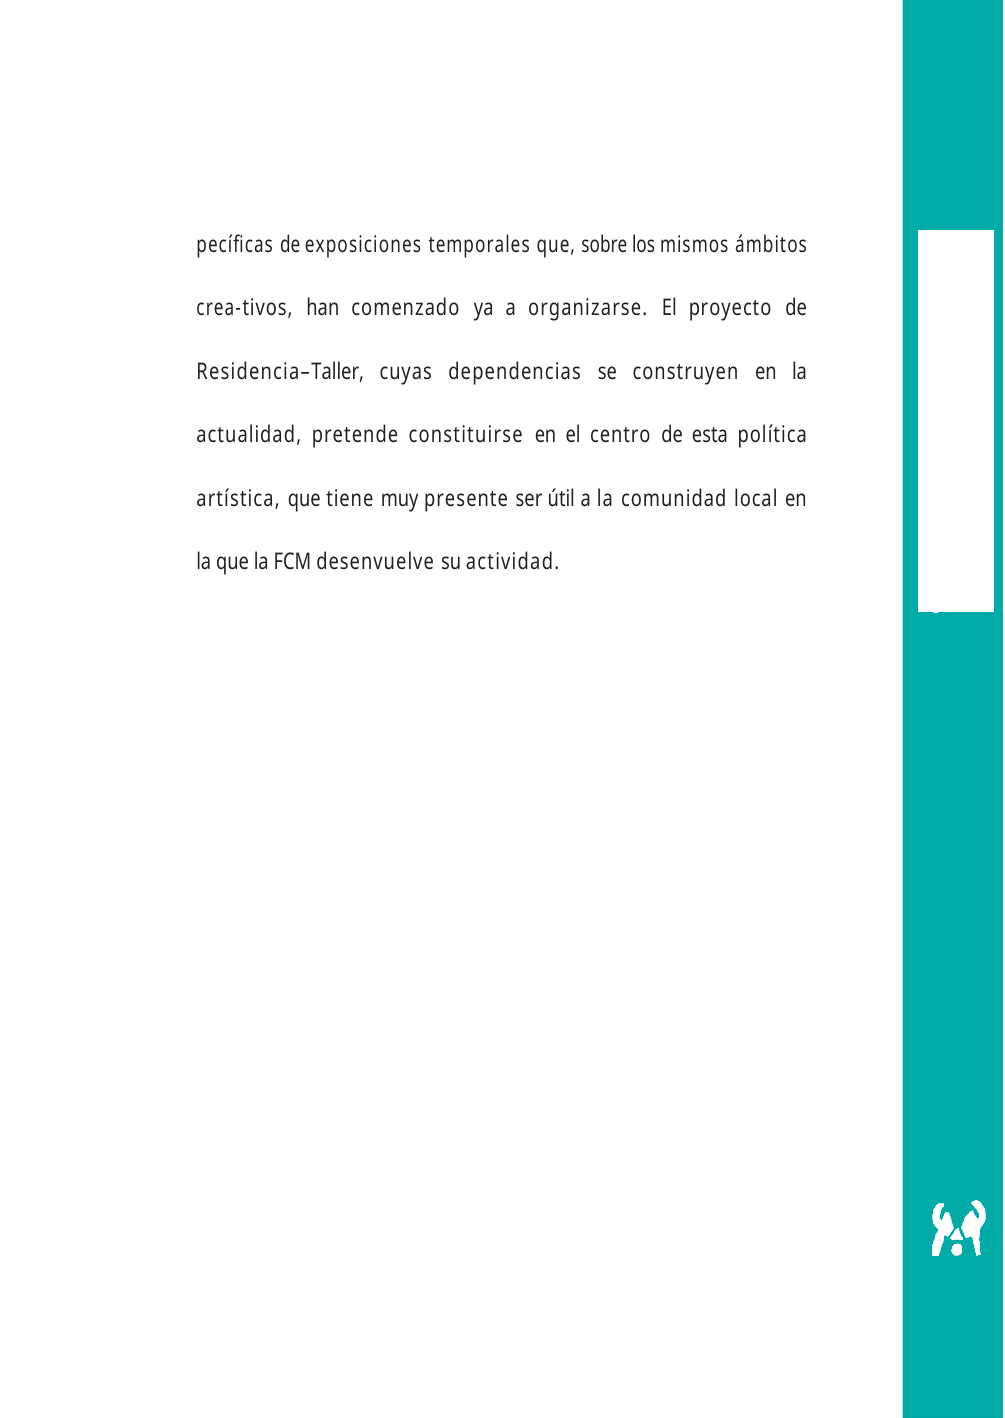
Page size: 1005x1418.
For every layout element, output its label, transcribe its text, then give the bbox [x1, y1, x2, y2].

text Pr esentación [920, 230, 994, 612]
text pecíficas de exposiciones temporales que, sobre los mismos ámbitos crea-tivos, han comenzado ya a organizarse. El proyecto de Residencia–Taller, cuyas dependencias se construyen en la actualidad, pretende constituirse en el centro de esta política artística, que tiene muy presente ser útil a la comunidad local en la que la FCM desenvuelve su actividad. [196, 228, 807, 576]
